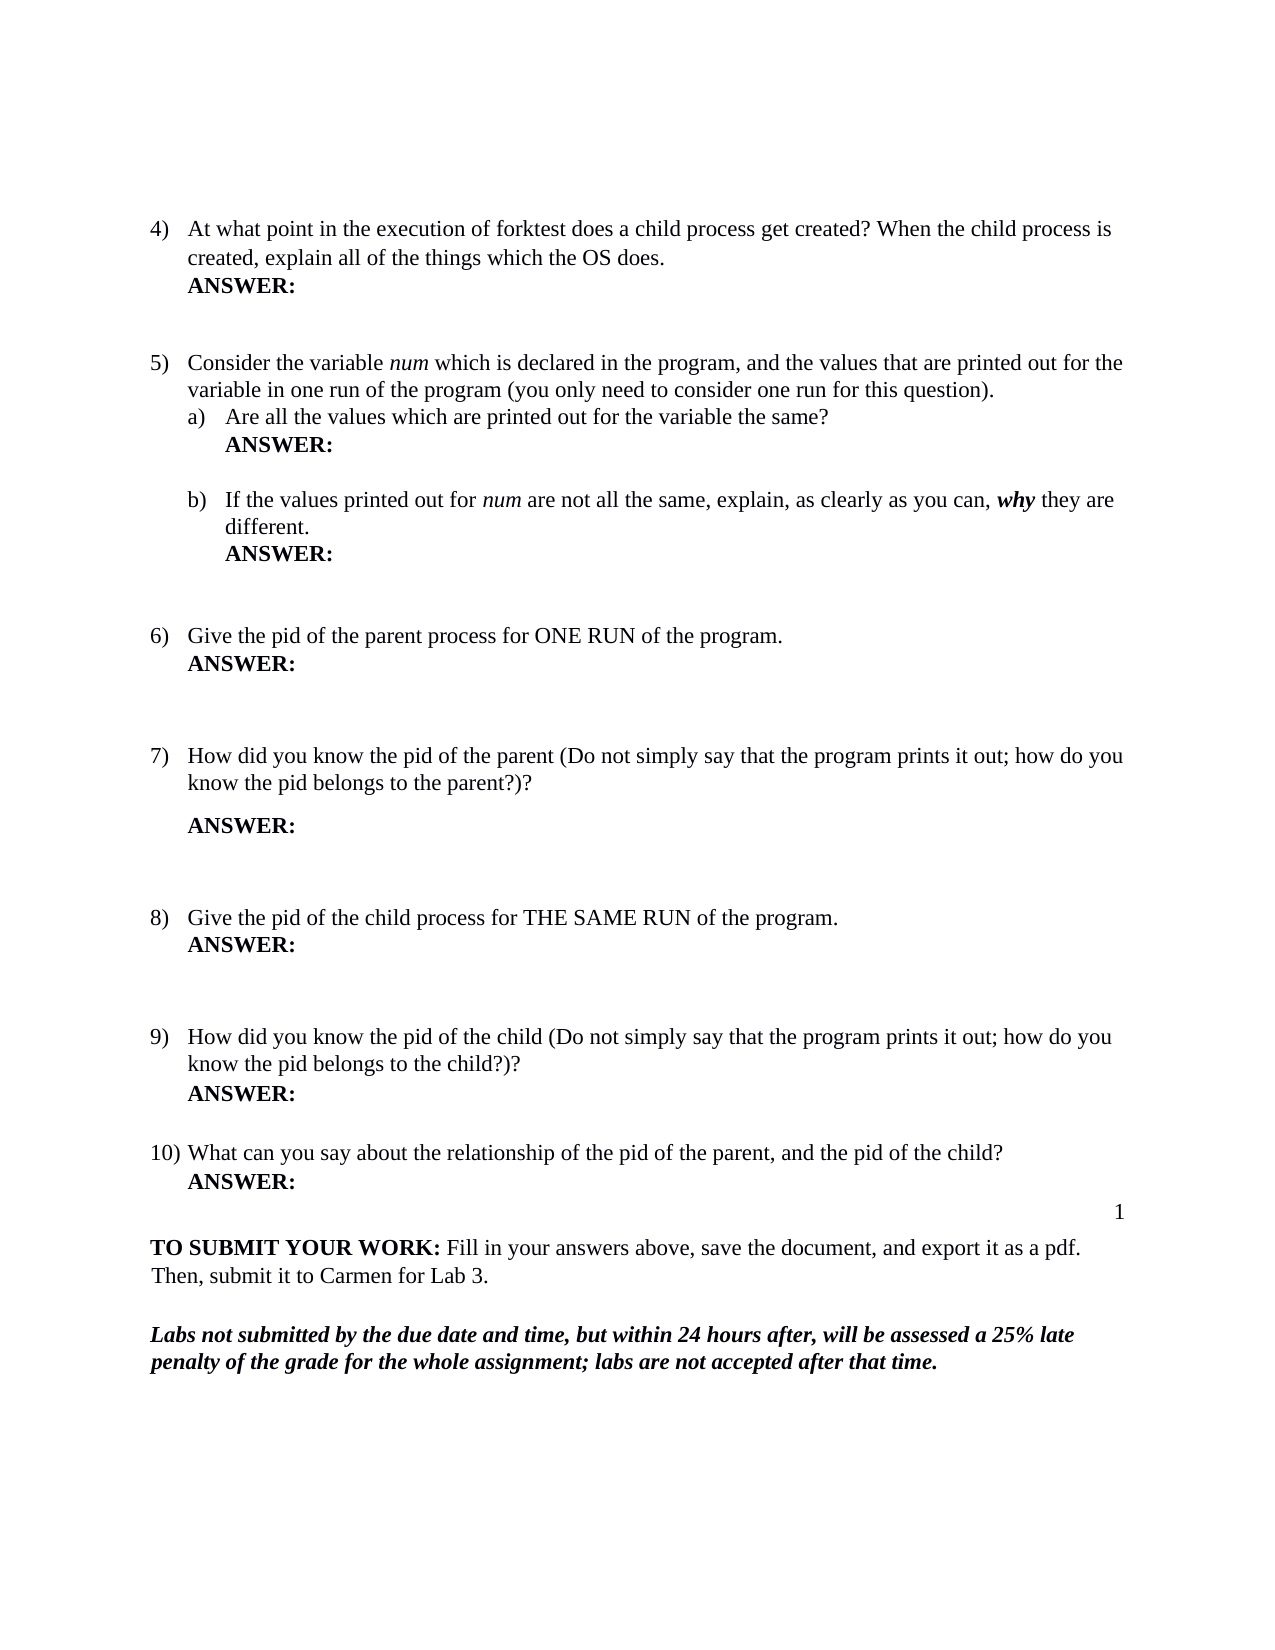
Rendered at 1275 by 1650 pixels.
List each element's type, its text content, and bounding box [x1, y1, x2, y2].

list ANSWER: [225, 431, 1125, 457]
list ANSWER: [187, 272, 1125, 298]
list ANSWER: [187, 932, 1125, 958]
list ANSWER: [187, 650, 1125, 676]
list Give the pid of the parent process for ONE RUN of the program. [150, 623, 1125, 649]
text TO SUBMIT YOUR WORK: Fill in your answers above, save the document, and export it as a pdf. Then, submit it to Carmen for Lab 3. [150, 1234, 1125, 1289]
list Are all the values which are printed out for the variable the same? [187, 403, 1125, 430]
text Labs not submitted by the due date and time, but within 24 hours after, will be assessed a 25% late penalty of the grade for the whole assignment; labs are not accepted after that time. [150, 1321, 1125, 1374]
list Give the pid of the child process for THE SAME RUN of the program. [150, 904, 1125, 931]
text ANSWER: [187, 1168, 1125, 1195]
text 1 [150, 1198, 1125, 1225]
list If the values printed out for num are not all the same, explain, as clearly as you can, why they are different. [187, 486, 1125, 539]
list ANSWER: [225, 540, 1125, 567]
text ANSWER: [187, 1080, 1125, 1107]
list How did you know the pid of the child (Do not simply say that the program prints it out; how do you know the pid belongs to the child?)? [150, 1023, 1125, 1077]
list Consider the variable num which is declared in the program, and the values that are printed out for the variable in one run of the program (you only need to consider one run for this question). [150, 349, 1125, 402]
list How did you know the pid of the parent (Do not simply say that the program prints it out; how do you know the pid belongs to the parent?)? [150, 742, 1125, 796]
list At what point in the execution of forktest does a child process get created? When the child process is created, explain all of the things which the OS does. [150, 215, 1125, 270]
text ANSWER: [187, 812, 1125, 839]
list What can you say about the relationship of the pid of the parent, and the pid of the child? [150, 1138, 1125, 1165]
